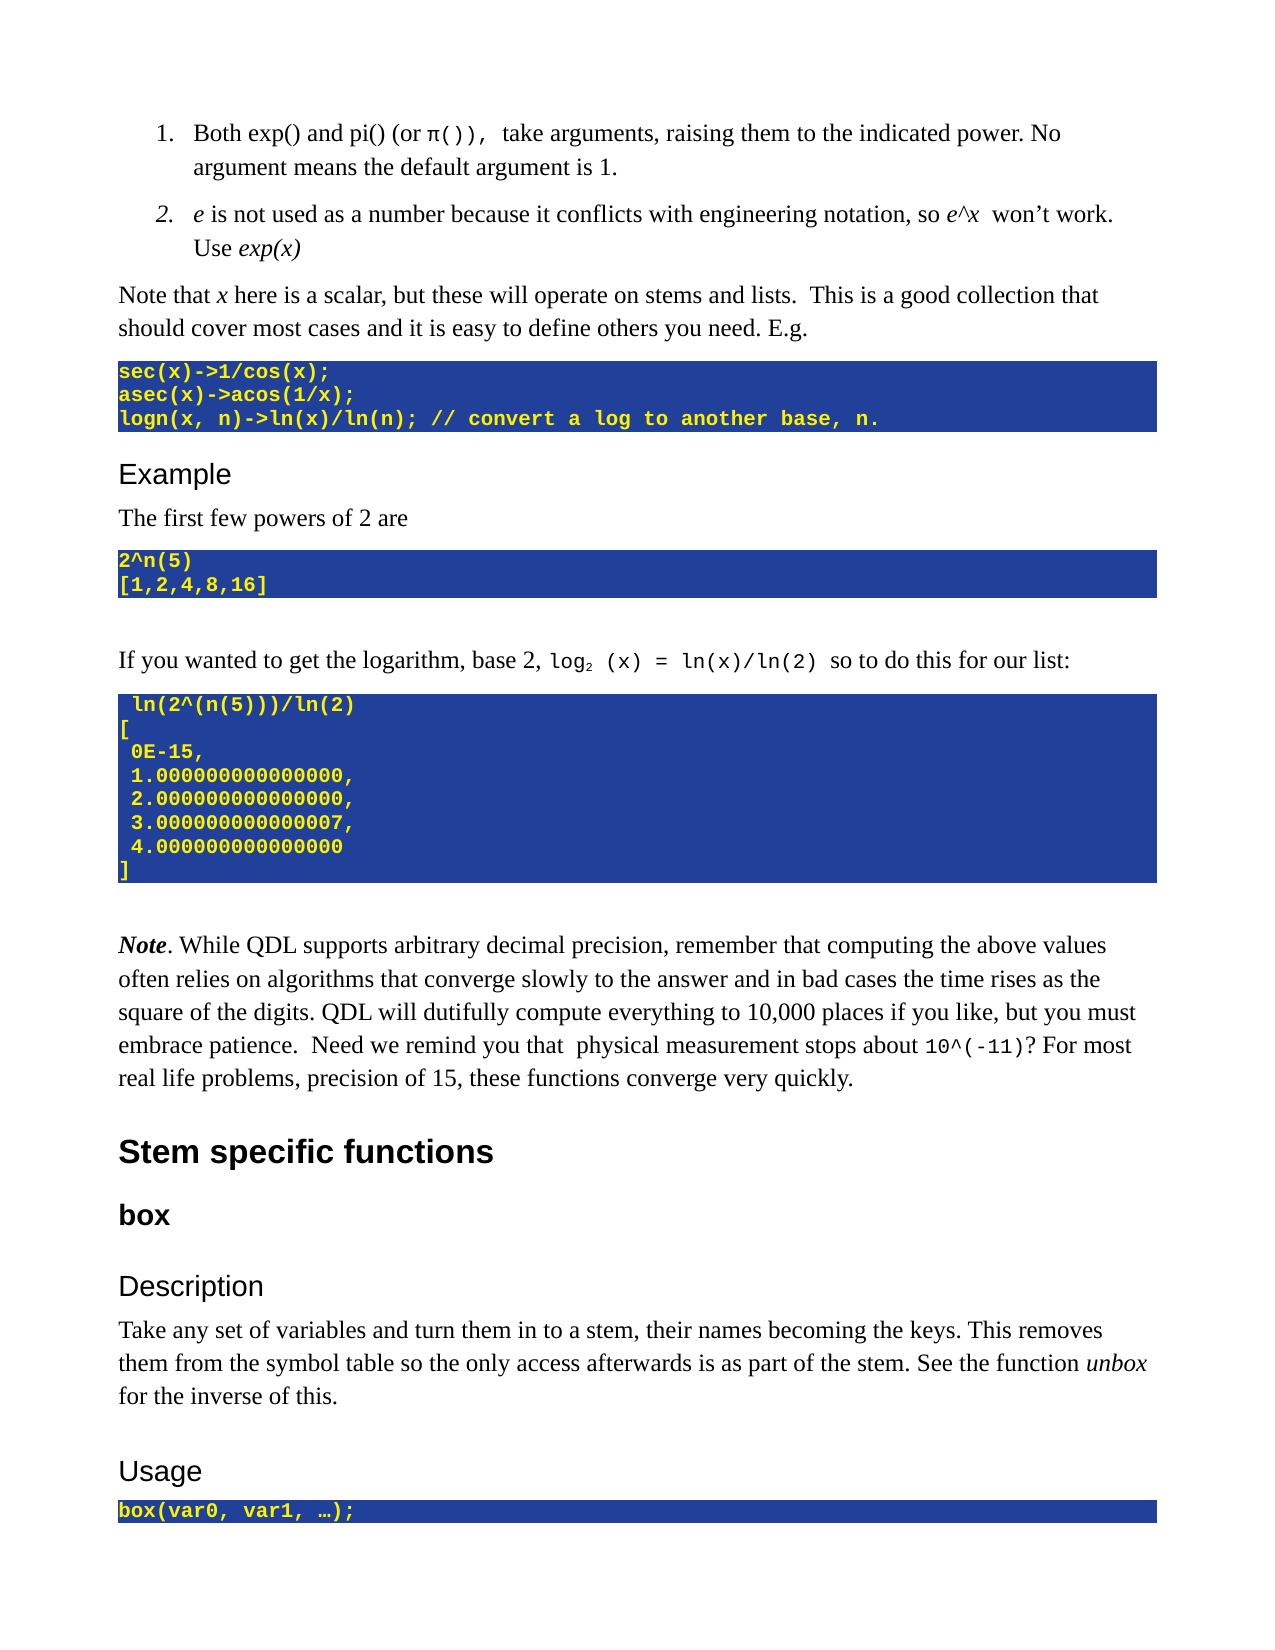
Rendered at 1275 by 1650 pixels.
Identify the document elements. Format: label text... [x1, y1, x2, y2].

text asec(x)->acos(1/x); [118, 384, 1157, 408]
text Take any set of variables and turn them in to a stem, their names becoming the keys. This removes them from the symbol table so the only access afterwards is as part of the stem. See the function unbox for the inverse of this. [118, 1315, 1157, 1410]
text If you wanted to get the logarithm, base 2, log2 (x) = ln(x)/ln(2) so to do this for our list: [118, 645, 1157, 675]
subtitle Description [118, 1269, 1157, 1302]
text 4.000000000000000 [118, 836, 1157, 859]
text 2.000000000000000, [118, 788, 1157, 812]
subtitle box [118, 1198, 1157, 1231]
list e is not used as a number because it conflicts with engineering notation, so e^x won’t work. Use exp(x) [156, 199, 1157, 261]
text 1.000000000000000, [118, 765, 1157, 788]
text 3.000000000000007, [118, 812, 1157, 836]
text The first few powers of 2 are [118, 503, 1157, 532]
text Note. While QDL supports arbitrary decimal precision, remember that computing the above values often relies on algorithms that converge slowly to the answer and in bad cases the time rises as the square of the digits. QDL will dutifully compute everything to 10,000 places if you like, but you must embrace patience. Need we remind you that physical measurement stops about 10^(-11)? For most real life problems, precision of 15, these functions converge very quickly. [118, 931, 1157, 1092]
text sec(x)->1/cos(x); [118, 361, 1157, 384]
text ] [118, 859, 1157, 883]
text [ [118, 717, 1157, 741]
text ln(2^(n(5)))/ln(2) [118, 694, 1157, 717]
text logn(x, n)->ln(x)/ln(n); // convert a log to another base, n. [118, 408, 1157, 432]
text 0E-15, [118, 741, 1157, 765]
text 2^n(5) [118, 550, 1157, 574]
list Both exp() and pi() (or π()), take arguments, raising them to the indicated power. No argument means the default argument is 1. [156, 118, 1157, 181]
subtitle Example [118, 457, 1157, 490]
subtitle Usage [118, 1454, 1157, 1487]
text [1,2,4,8,16] [118, 574, 1157, 598]
subtitle Stem specific functions [118, 1132, 1157, 1171]
text Note that x here is a scalar, but these will operate on stems and lists. This is a good collection that should cover most cases and it is easy to define others you need. E.g. [118, 280, 1157, 342]
text box(var0, var1, …); [118, 1500, 1157, 1523]
